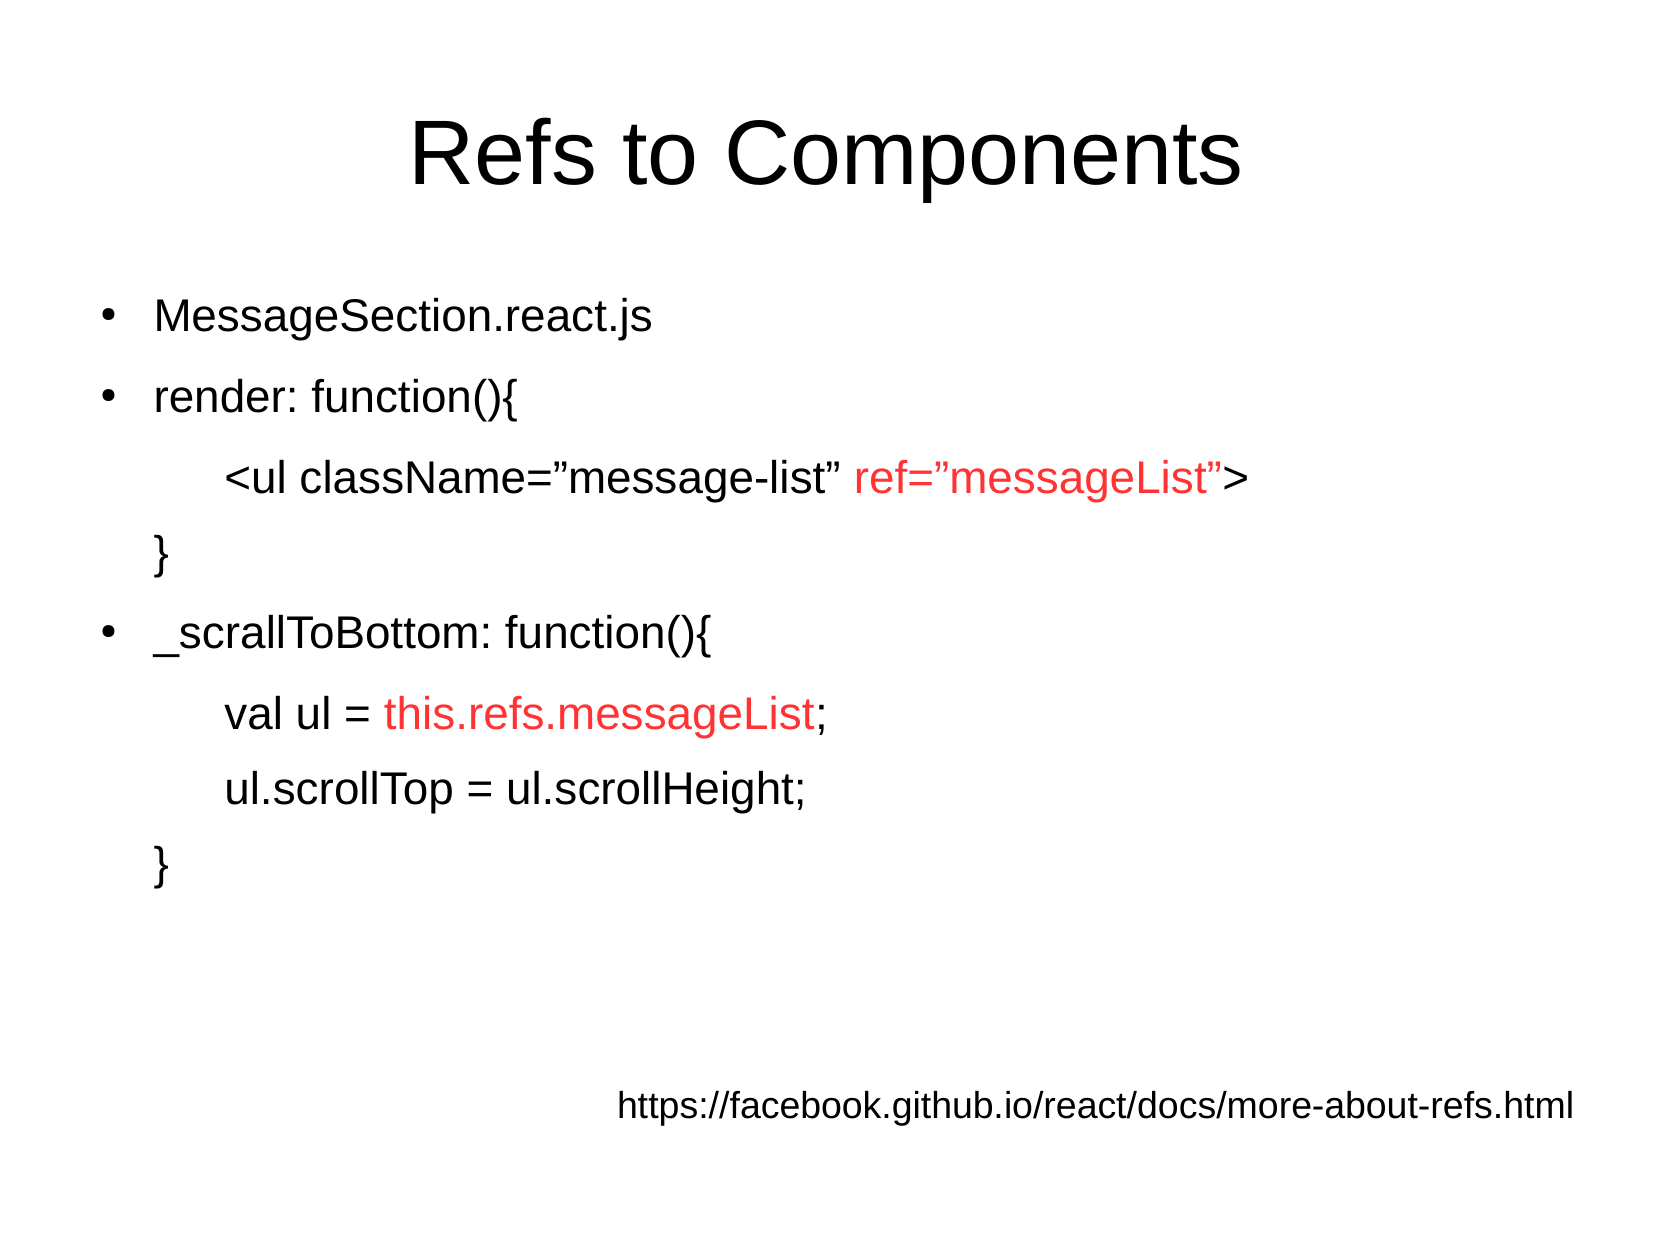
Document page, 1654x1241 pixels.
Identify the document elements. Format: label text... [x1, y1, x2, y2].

text_box https://facebook.github.io/react/docs/more-about-refs.html [602, 1077, 1590, 1134]
list MessageSection.react.js render: function(){ <ul className=”message-list” ref=”messageList”> } _scrallToBottom: function(){ val ul = this.refs.messageList; ul.scrollTop = ul.scrollHeight; } [82, 290, 1571, 1010]
title Refs to Components [82, 49, 1571, 257]
